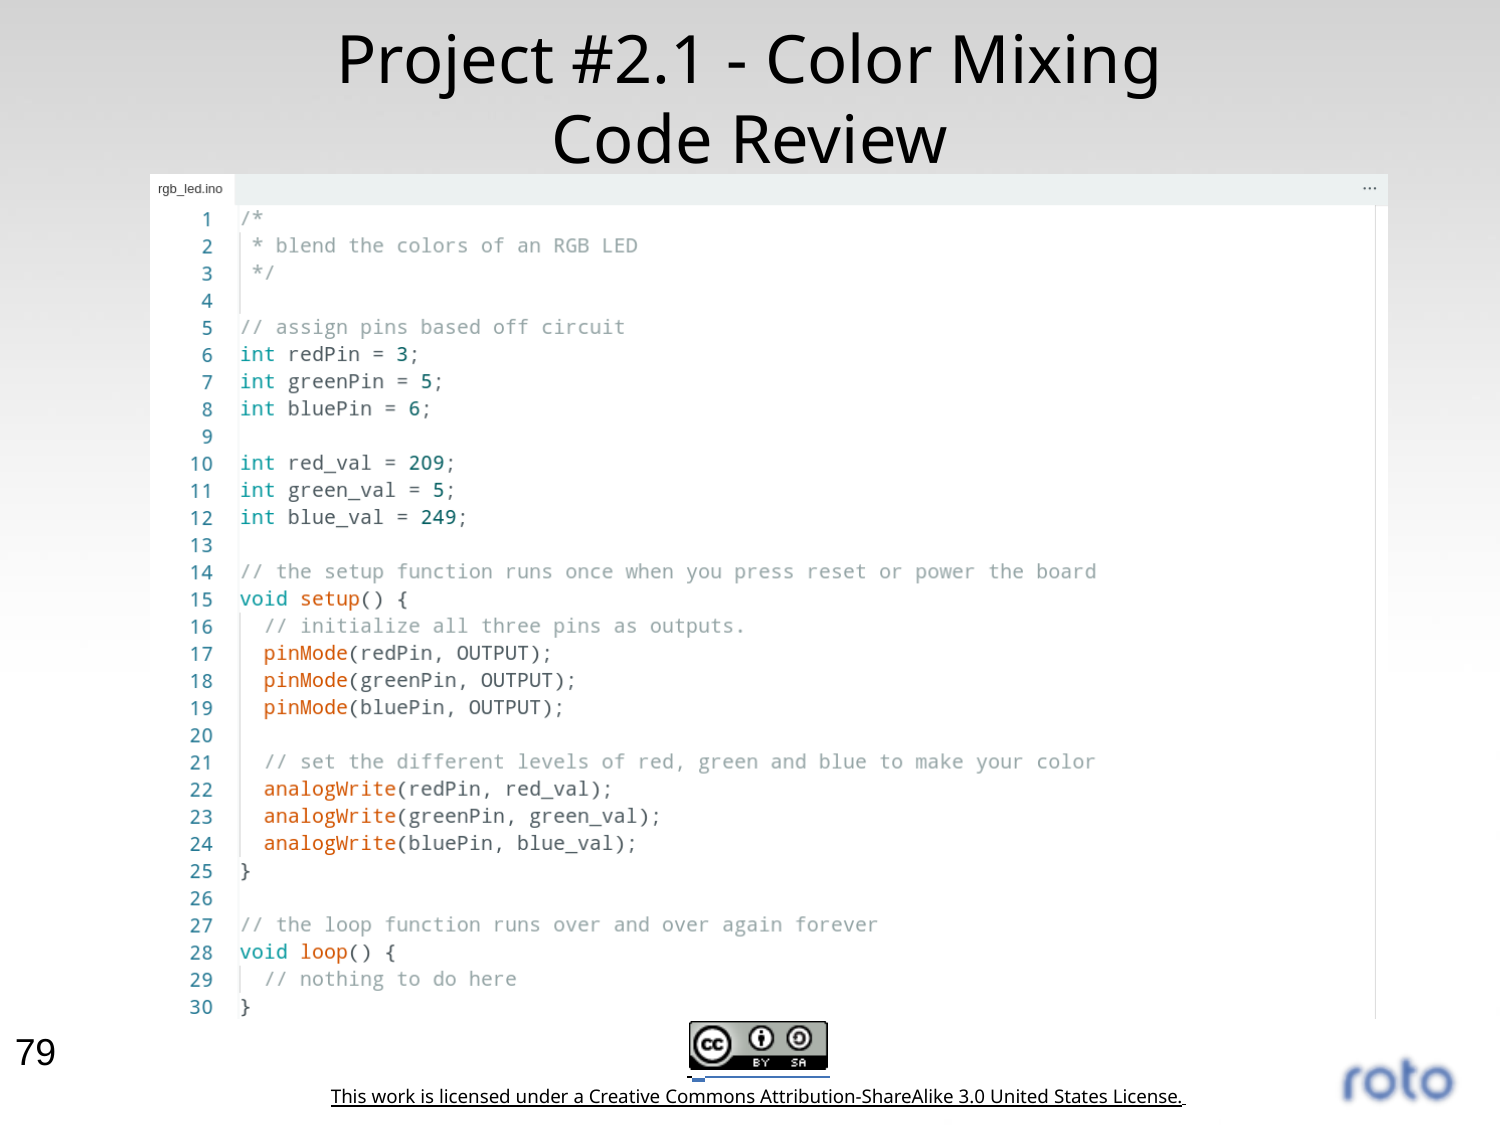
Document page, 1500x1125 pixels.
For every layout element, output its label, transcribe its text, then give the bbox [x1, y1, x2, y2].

title Project #2.1 - Color Mixing Code Review [112, 2, 1388, 190]
picture [0, 0, 1500, 1125]
